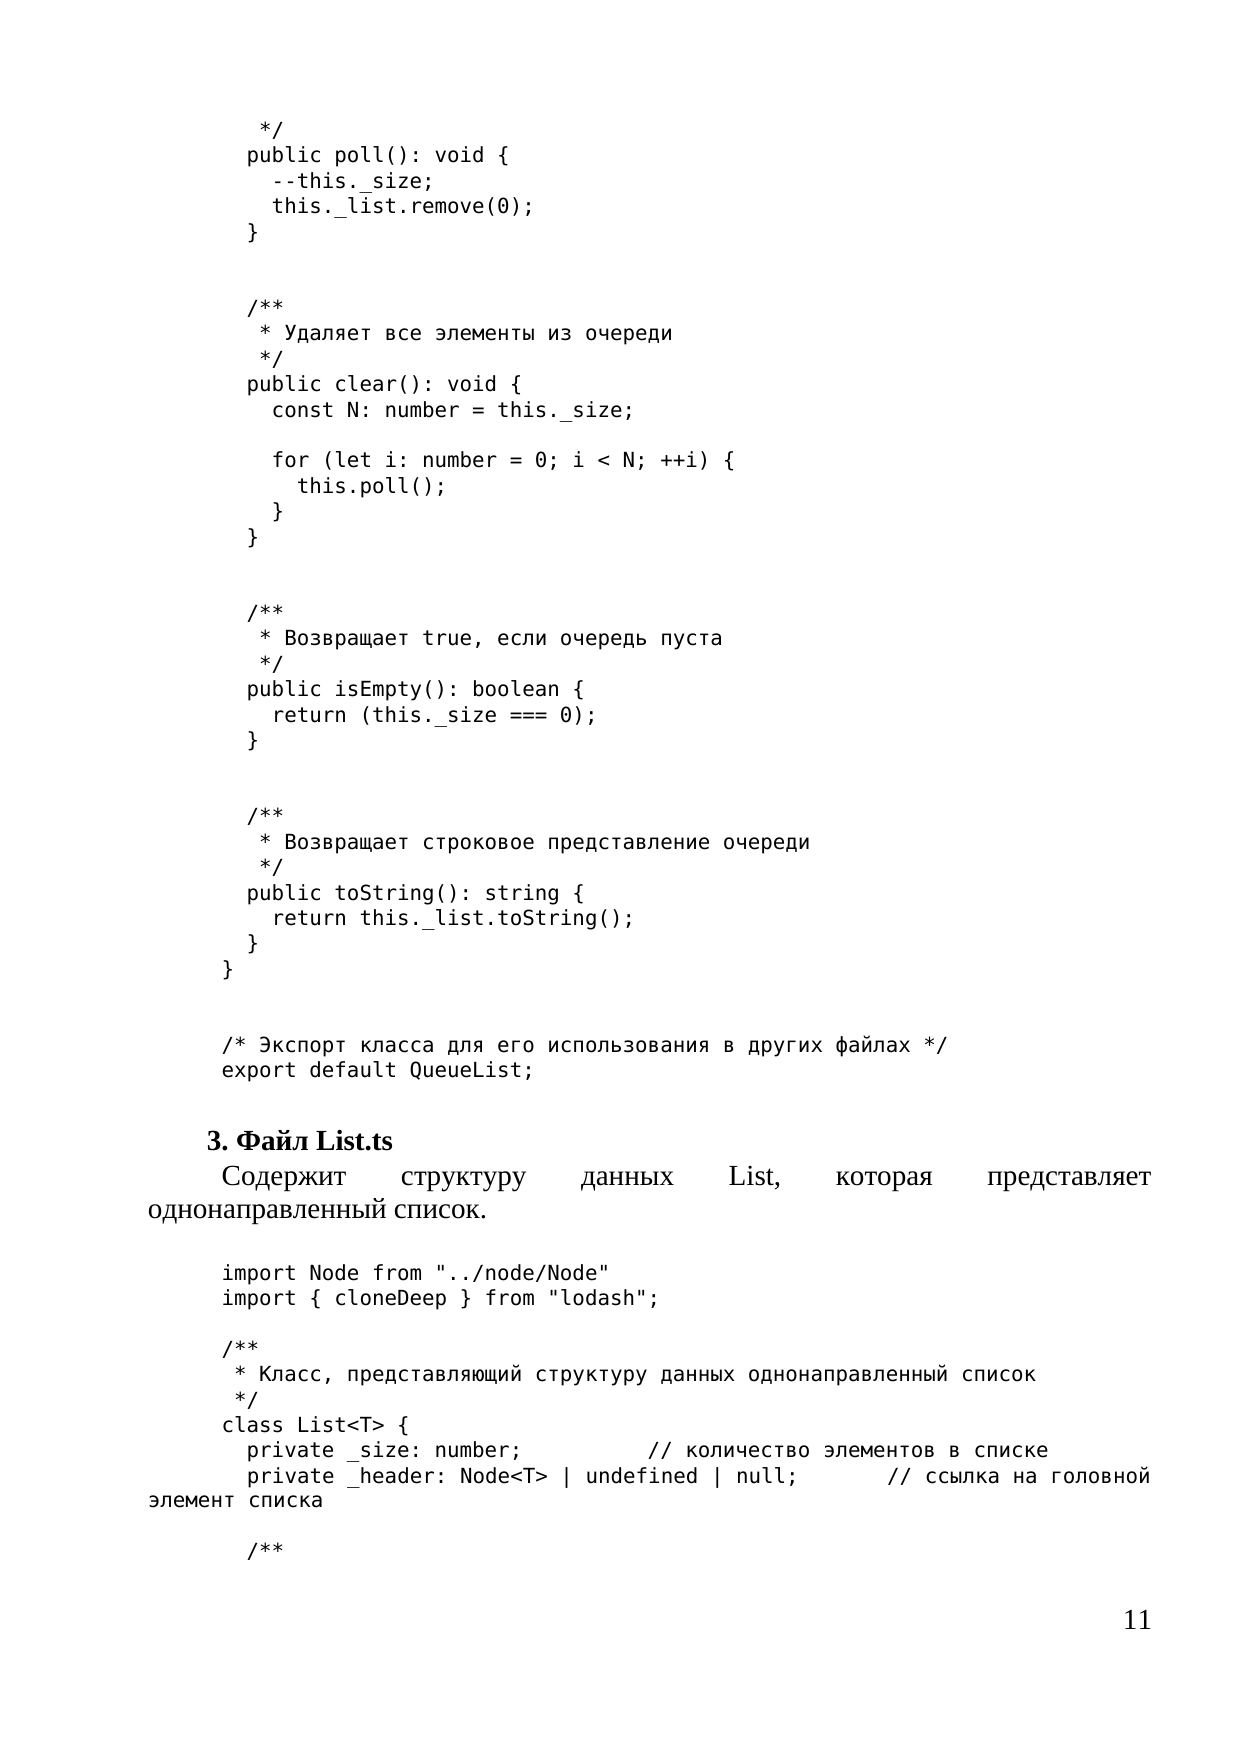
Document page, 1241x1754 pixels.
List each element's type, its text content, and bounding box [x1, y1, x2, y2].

text import Node from "../node/Node" [148, 1261, 1152, 1285]
text * Удаляет все элементы из очереди [148, 321, 1152, 346]
text public isEmpty(): boolean { [148, 677, 1152, 702]
text public toString(): string { [148, 881, 1152, 905]
text return this._list.toString(); [148, 906, 1152, 930]
text Содержит структуру данных List, которая представляет однонаправленный список. [148, 1158, 1152, 1225]
text } [148, 220, 1152, 244]
text public clear(): void { [148, 372, 1152, 397]
text /** [148, 296, 1152, 320]
text } [148, 957, 1152, 981]
text for (let i: number = 0; i < N; ++i) { [148, 448, 1152, 473]
text /** [148, 1337, 1152, 1361]
text /* Экспорт класса для его использования в других файлах */ [148, 1033, 1152, 1057]
subtitle 3. Файл List.ts [148, 1123, 1152, 1157]
text */ [148, 1388, 1152, 1412]
text const N: number = this._size; [148, 398, 1152, 422]
text } [148, 499, 1152, 524]
text class List<T> { [148, 1413, 1152, 1437]
text /** [148, 601, 1152, 625]
text public poll(): void { [148, 143, 1152, 168]
text */ [148, 118, 1152, 142]
text */ [148, 855, 1152, 879]
text */ [148, 652, 1152, 676]
text export default QueueList; [148, 1058, 1152, 1083]
text */ [148, 347, 1152, 371]
text } [148, 931, 1152, 956]
text /** [148, 1539, 1152, 1563]
text this._list.remove(0); [148, 194, 1152, 219]
text * Возвращает строковое представление очереди [148, 830, 1152, 854]
text } [148, 525, 1152, 549]
text * Класс, представляющий структуру данных однонаправленный список [148, 1362, 1152, 1387]
text } [148, 728, 1152, 752]
text return (this._size === 0); [148, 703, 1152, 727]
text --this._size; [148, 169, 1152, 193]
text * Возвращает true, если очередь пуста [148, 626, 1152, 651]
text import { cloneDeep } from "lodash"; [148, 1286, 1152, 1310]
text /** [148, 804, 1152, 829]
text this.poll(); [148, 474, 1152, 498]
text private _size: number; // количество элементов в списке [148, 1438, 1152, 1463]
text private _header: Node<T> | undefined | null; // ссылка на головной элемент списка [148, 1464, 1152, 1512]
